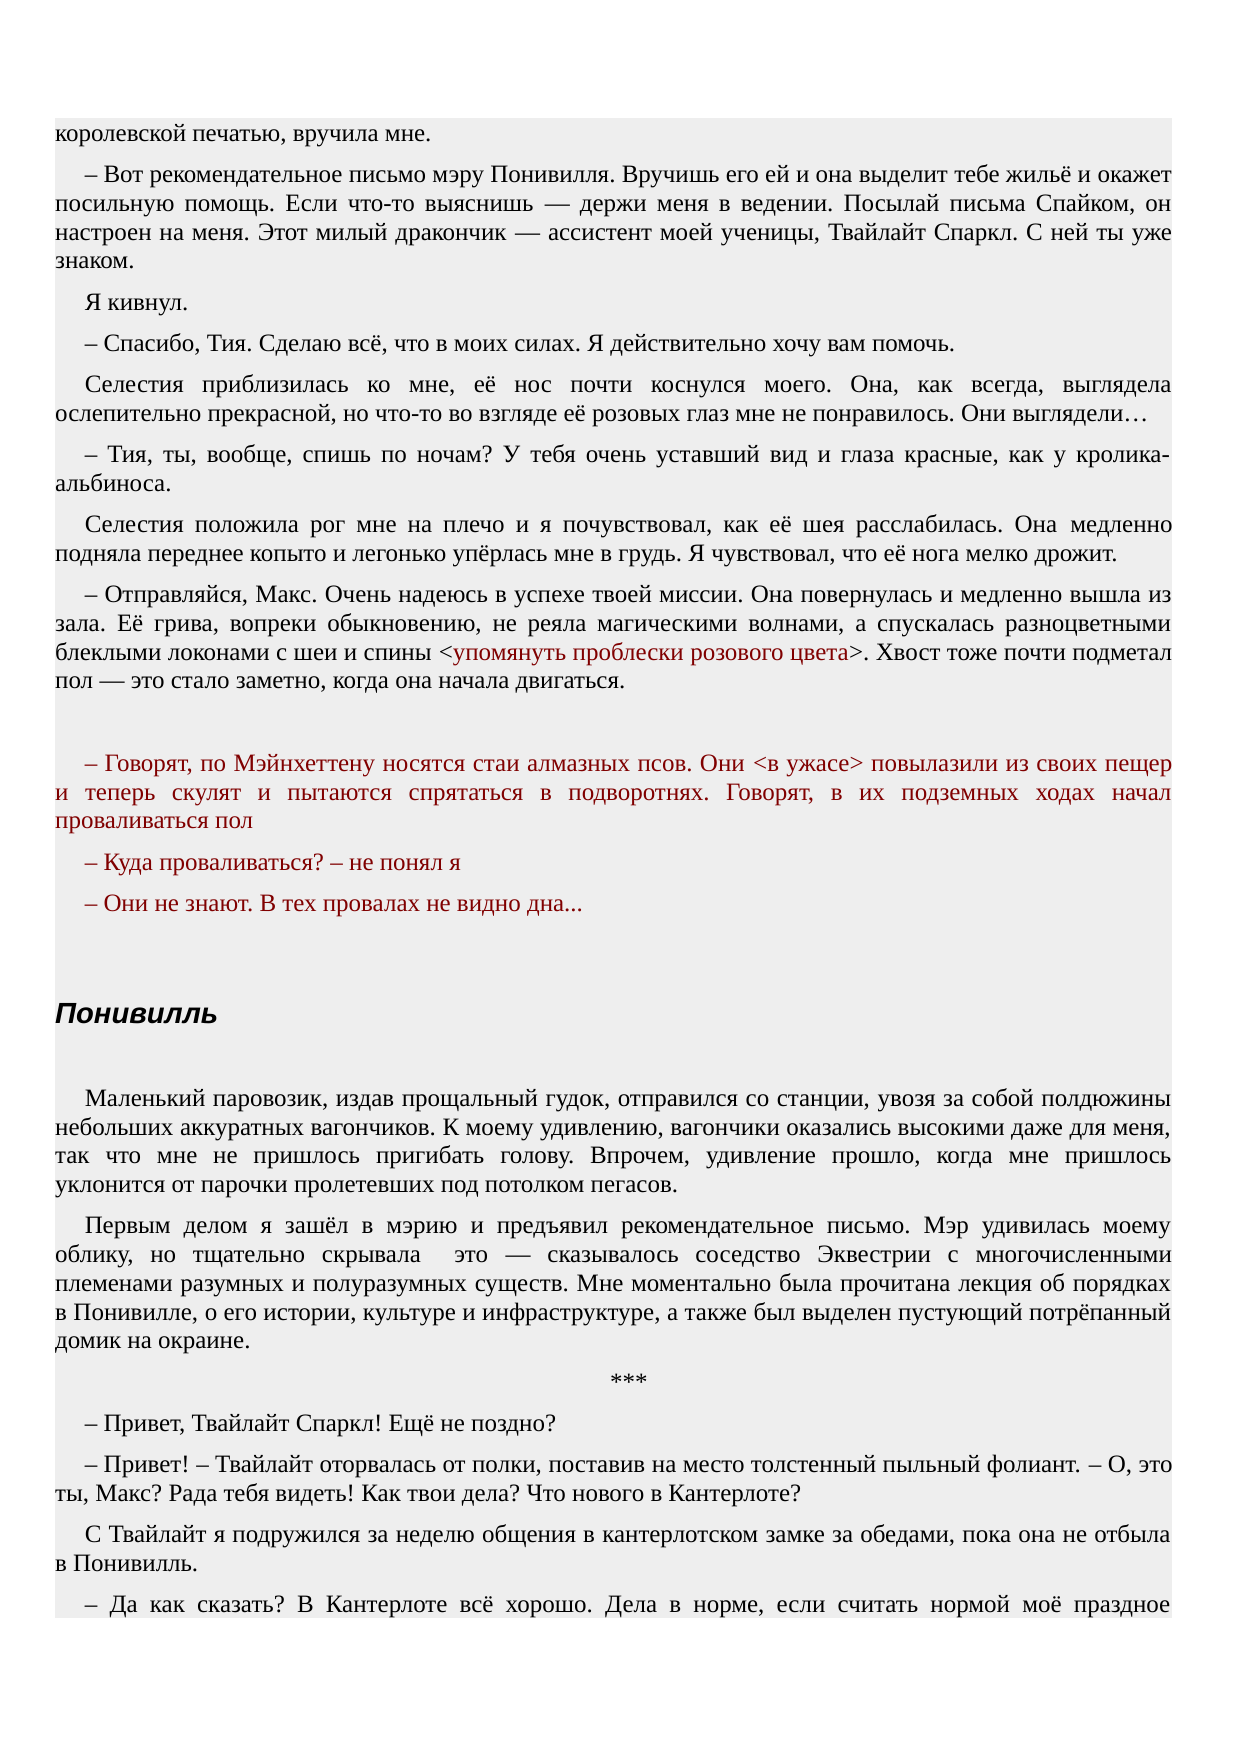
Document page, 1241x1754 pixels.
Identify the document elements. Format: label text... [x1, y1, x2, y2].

text – Тия, ты, вообще, спишь по ночам? У тебя очень уставший вид и глаза красные, как у кролика-альбиноса. [55, 439, 1172, 497]
text – Спасибо, Тия. Сделаю всё, что в моих силах. Я действительно хочу вам помочь. [55, 328, 1172, 357]
text С Твайлайт я подружился за неделю общения в кантерлотском замке за обедами, пока она не отбыла в Понивилль. [55, 1519, 1172, 1577]
text – Отправляйся, Макс. Очень надеюсь в успехе твоей миссии. Она повернулась и медленно вышла из зала. Её грива, вопреки обыкновению, не реяла магическими волнами, а спускалась разноцветными блеклыми локонами с шеи и спины <упомянуть проблески розового цвета>. Хвост тоже почти подметал пол — это стало заметно, когда она начала двигаться. [55, 579, 1172, 694]
text – Они не знают. В тех провалах не видно дна... [55, 888, 1172, 917]
text – Говорят, по Мэйнхеттену носятся стаи алмазных псов. Они <в ужасе> повылазили из своих пещер и теперь скулят и пытаются спрятаться в подворотнях. Говорят, в их подземных ходах начал проваливаться пол [55, 748, 1172, 834]
text королевской печатью, вручила мне. [55, 118, 1172, 147]
text Селестия приблизилась ко мне, её нос почти коснулся моего. Она, как всегда, выглядела ослепительно прекрасной, но что-то во взгляде её розовых глаз мне не понравилось. Они выглядели… [55, 369, 1172, 427]
text Первым делом я зашёл в мэрию и предъявил рекомендательное письмо. Мэр удивилась моему облику, но тщательно скрывала это — сказывалось соседство Эквестрии с многочисленными племенами разумных и полуразумных существ. Мне моментально была прочитана лекция об порядках в Понивилле, о его истории, культуре и инфраструктуре, а также был выделен пустующий потрёпанный домик на окраине. [55, 1210, 1172, 1354]
text – Да как сказать? В Кантерлоте всё хорошо. Дела в норме, если считать нормой моё праздное [55, 1589, 1172, 1618]
text *** [55, 1367, 1172, 1395]
text Маленький паровозик, издав прощальный гудок, отправился со станции, увозя за собой полдюжины небольших аккуратных вагончиков. К моему удивлению, вагончики оказались высокими даже для меня, так что мне не пришлось пригибать голову. Впрочем, удивление прошло, когда мне пришлось уклонится от парочки пролетевших под потолком пегасов. [55, 1083, 1172, 1198]
text – Привет! – Твайлайт оторвалась от полки, поставив на место толстенный пыльный фолиант. – О, это ты, Макс? Рада тебя видеть! Как твои дела? Что нового в Кантерлоте? [55, 1449, 1172, 1507]
text – Куда проваливаться? – не понял я [55, 847, 1172, 876]
text – Привет, Твайлайт Спаркл! Ещё не поздно? [55, 1408, 1172, 1437]
text Селестия положила рог мне на плечо и я почувствовал, как её шея расслабилась. Она медленно подняла переднее копыто и легонько упёрлась мне в грудь. Я чувствовал, что её нога мелко дрожит. [55, 509, 1172, 567]
text – Вот рекомендательное письмо мэру Понивилля. Вручишь его ей и она выделит тебе жильё и окажет посильную помощь. Если что-то выяснишь — держи меня в ведении. Посылай письма Спайком, он настроен на меня. Этот милый дракончик — ассистент моей ученицы, Твайлайт Спаркл. С ней ты уже знаком. [55, 159, 1172, 274]
subtitle Понивилль [55, 996, 1172, 1029]
text Я кивнул. [55, 287, 1172, 316]
